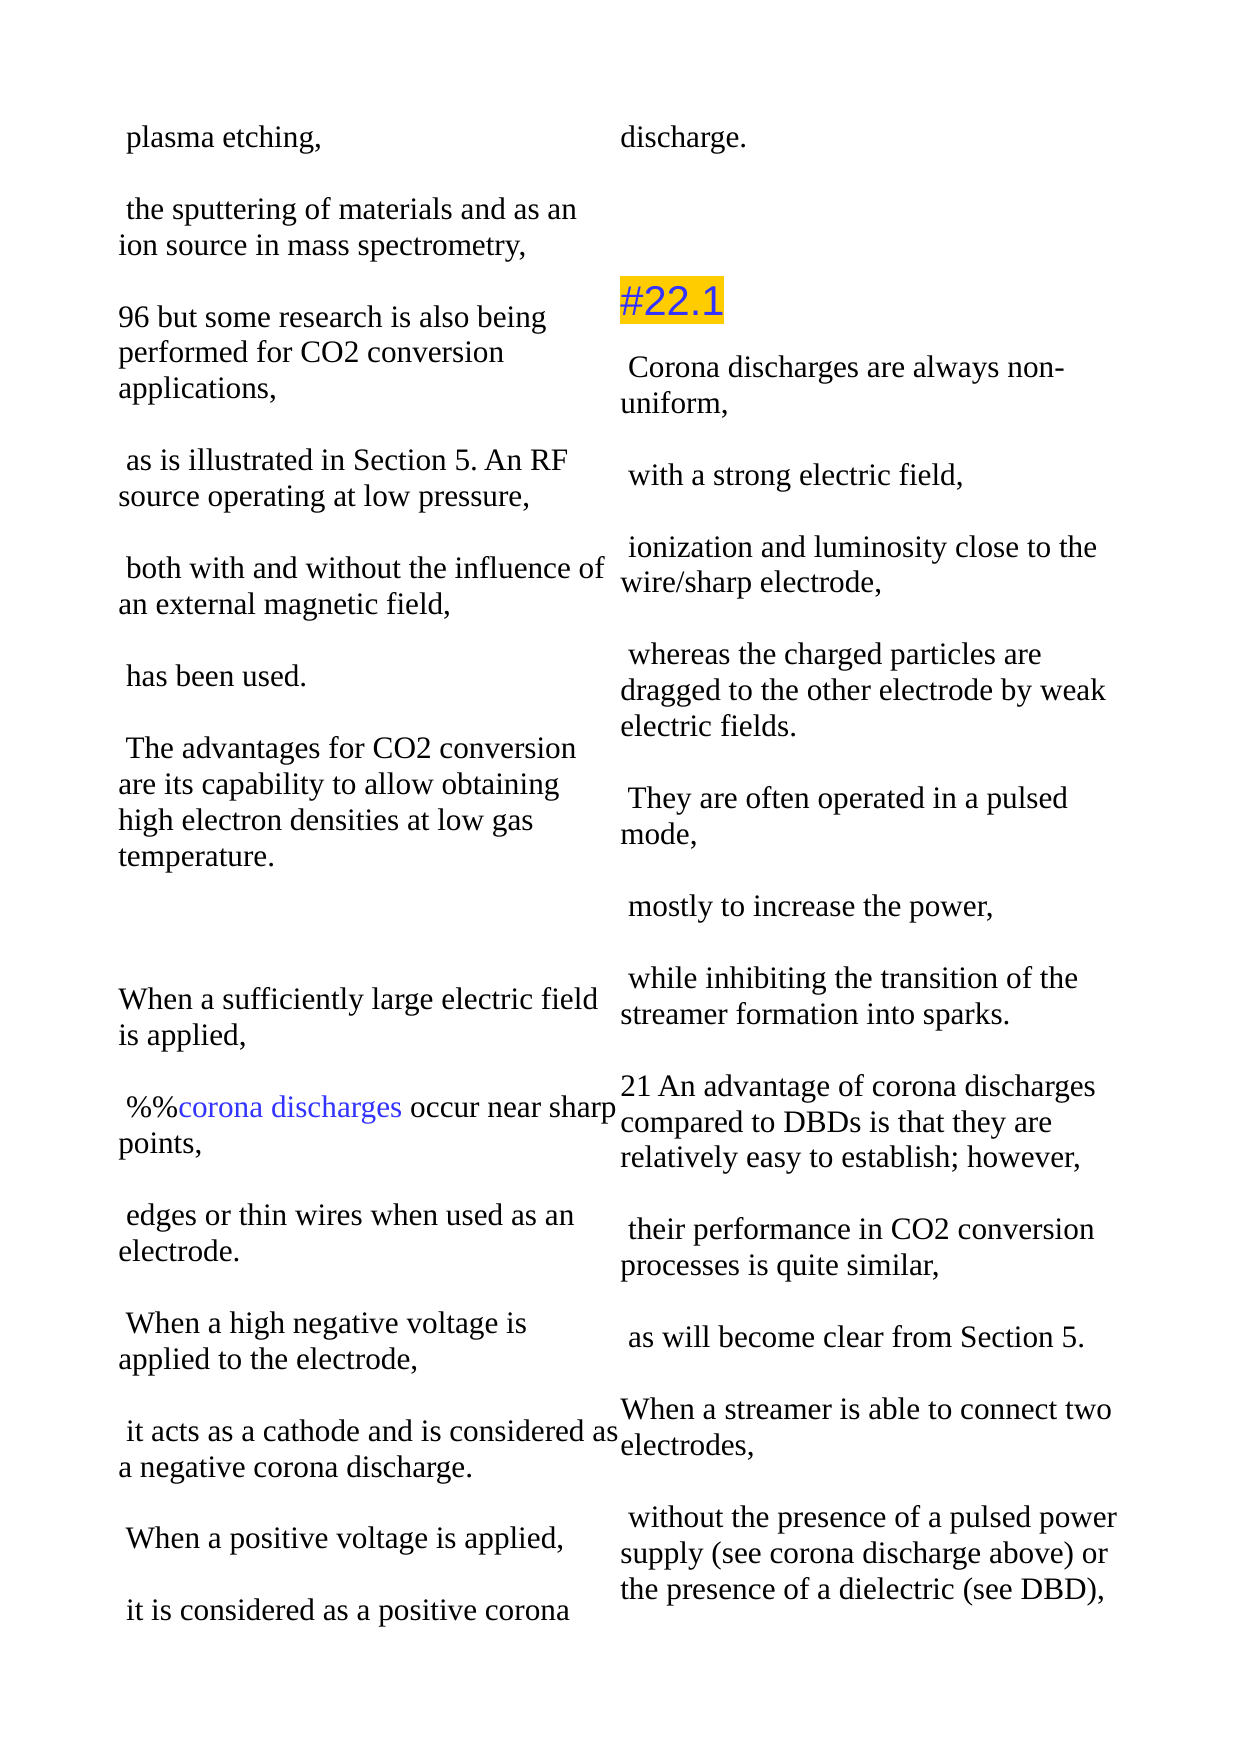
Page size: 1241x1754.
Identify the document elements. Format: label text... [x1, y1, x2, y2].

text it acts as a cathode and is considered as a negative corona discharge. [118, 1412, 620, 1484]
text as is illustrated in Section 5. An RF source operating at low pressure, [118, 442, 620, 513]
text #22.1 [620, 276, 1122, 324]
text They are often operated in a pulsed mode, [620, 779, 1122, 851]
text ionization and luminosity close to the wire/sharp electrode, [620, 528, 1122, 600]
text When a streamer is able to connect two electrodes, [620, 1390, 1122, 1462]
text has been used. [118, 657, 620, 693]
text as will become clear from Section 5. [620, 1318, 1122, 1354]
text with a strong electric field, [620, 456, 1122, 492]
text whereas the charged particles are dragged to the other electrode by weak electric fields. [620, 636, 1122, 743]
text without the presence of a pulsed power supply (see corona discharge above) or the presence of a dielectric (see DBD), [620, 1498, 1122, 1606]
text Corona discharges are always non-uniform, [620, 348, 1122, 420]
text discharge. [620, 118, 1122, 154]
text both with and without the influence of an external magnetic field, [118, 549, 620, 621]
text When a sufficiently large electric field is applied, [118, 981, 620, 1052]
text plasma etching, [118, 118, 620, 154]
text the sputtering of materials and as an ion source in mass spectrometry, [118, 190, 620, 262]
text mostly to increase the power, [620, 887, 1122, 923]
text edges or thin wires when used as an electrode. [118, 1196, 620, 1268]
text it is considered as a positive corona [118, 1592, 620, 1627]
text When a positive voltage is applied, [118, 1520, 620, 1556]
text 21 An advantage of corona discharges compared to DBDs is that they are relatively easy to establish; however, [620, 1067, 1122, 1175]
text 96 but some research is also being performed for CO2 conversion applications, [118, 298, 620, 406]
text When a high negative voltage is applied to the electrode, [118, 1304, 620, 1376]
text their performance in CO2 conversion processes is quite similar, [620, 1211, 1122, 1282]
text while inhibiting the transition of the streamer formation into sparks. [620, 959, 1122, 1031]
text %%corona discharges occur near sharp points, [118, 1088, 620, 1160]
text The advantages for CO2 conversion are its capability to allow obtaining high electron densities at low gas temperature. [118, 729, 620, 873]
